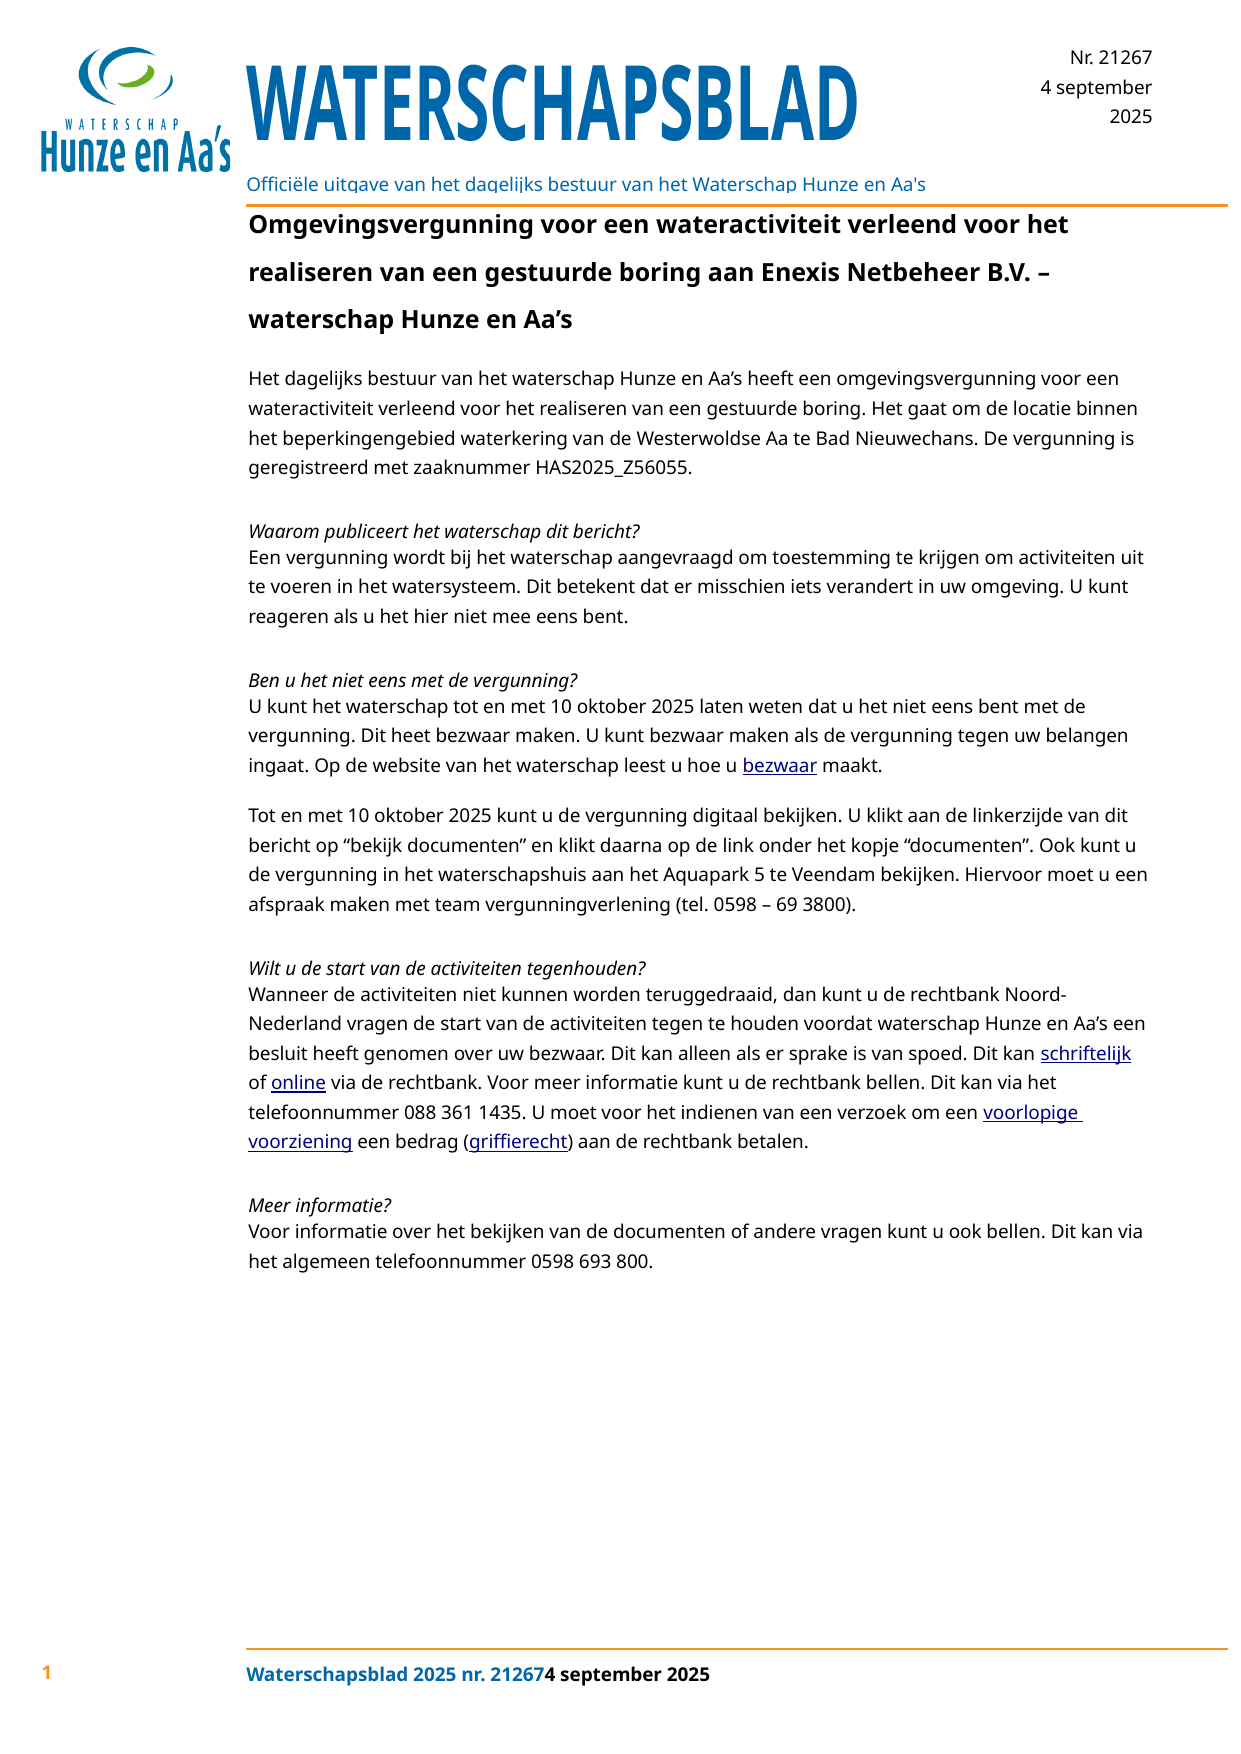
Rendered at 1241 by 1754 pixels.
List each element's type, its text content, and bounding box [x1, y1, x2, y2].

picture [41, 47, 231, 172]
text Tot en met 10 oktober 2025 kunt u de vergunning digitaal bekijken. U klikt aan de linkerzijde van dit bericht op “bekijk documenten” en klikt daarna op de link onder het kopje “documenten”. Ook kunt u de vergunning in het waterschapshuis aan het Aquapark 5 te Veendam bekijken. Hiervoor moet u een afspraak maken met team vergunningverlening (tel. 0598 – 69 3800). [248, 802, 1152, 917]
text Het dagelijks bestuur van het waterschap Hunze en Aa’s heeft een omgevingsvergunning voor een wateractiviteit verleend voor het realiseren van een gestuurde boring. Het gaat om de locatie binnen het beperkingengebied waterkering van de Westerwoldse Aa te Bad Nieuwechans. De vergunning is geregistreerd met zaaknummer HAS2025_Z56055. [248, 366, 1152, 480]
text Ben u het niet eens met de vergunning? [248, 667, 1152, 693]
picture [226, 145, 231, 156]
text Wanneer de activiteiten niet kunnen worden teruggedraaid, dan kunt u de rechtbank Noord-Nederland vragen de start van de activiteiten tegen te houden voordat waterschap Hunze en Aa’s een besluit heeft genomen over uw bezwaar. Dit kan alleen als er sprake is van spoed. Dit kan schriftelijk of online via de rechtbank. Voor meer informatie kunt u de rechtbank bellen. Dit kan via het telefoonnummer 088 361 1435. U moet voor het indienen van een verzoek om een voorlopige voorziening een bedrag (griffierecht) aan de rechtbank betalen. [248, 981, 1152, 1154]
picture [183, 163, 191, 172]
text Meer informatie? [248, 1193, 1152, 1218]
text Een vergunning wordt bij het waterschap aangevraagd om toestemming te krijgen om activiteiten uit te voeren in het watersysteem. Dit betekent dat er misschien iets verandert in uw omgeving. U kunt reageren als u het hier niet mee eens bent. [248, 544, 1152, 629]
picture [47, 154, 51, 172]
text U kunt het waterschap tot en met 10 oktober 2025 laten weten dat u het niet eens bent met de vergunning. Dit heet bezwaar maken. U kunt bezwaar maken als de vergunning tegen uw belangen ingaat. Op de website van het waterschap leest u hoe u bezwaar maakt. [248, 693, 1152, 778]
text Voor informatie over het bekijken van de documenten of andere vragen kunt u ook bellen. Dit kan via het algemeen telefoonnummer 0598 693 800. [248, 1218, 1152, 1274]
text Omgevingsvergunning voor een wateractiviteit verleend voor het realiseren van een gestuurde boring aan Enexis Netbeheer B.V. – waterschap Hunze en Aa’s [248, 207, 1152, 336]
text Wilt u de start van de activiteiten tegenhouden? [248, 955, 1152, 981]
text Waarom publiceert het waterschap dit bericht? [248, 518, 1152, 544]
